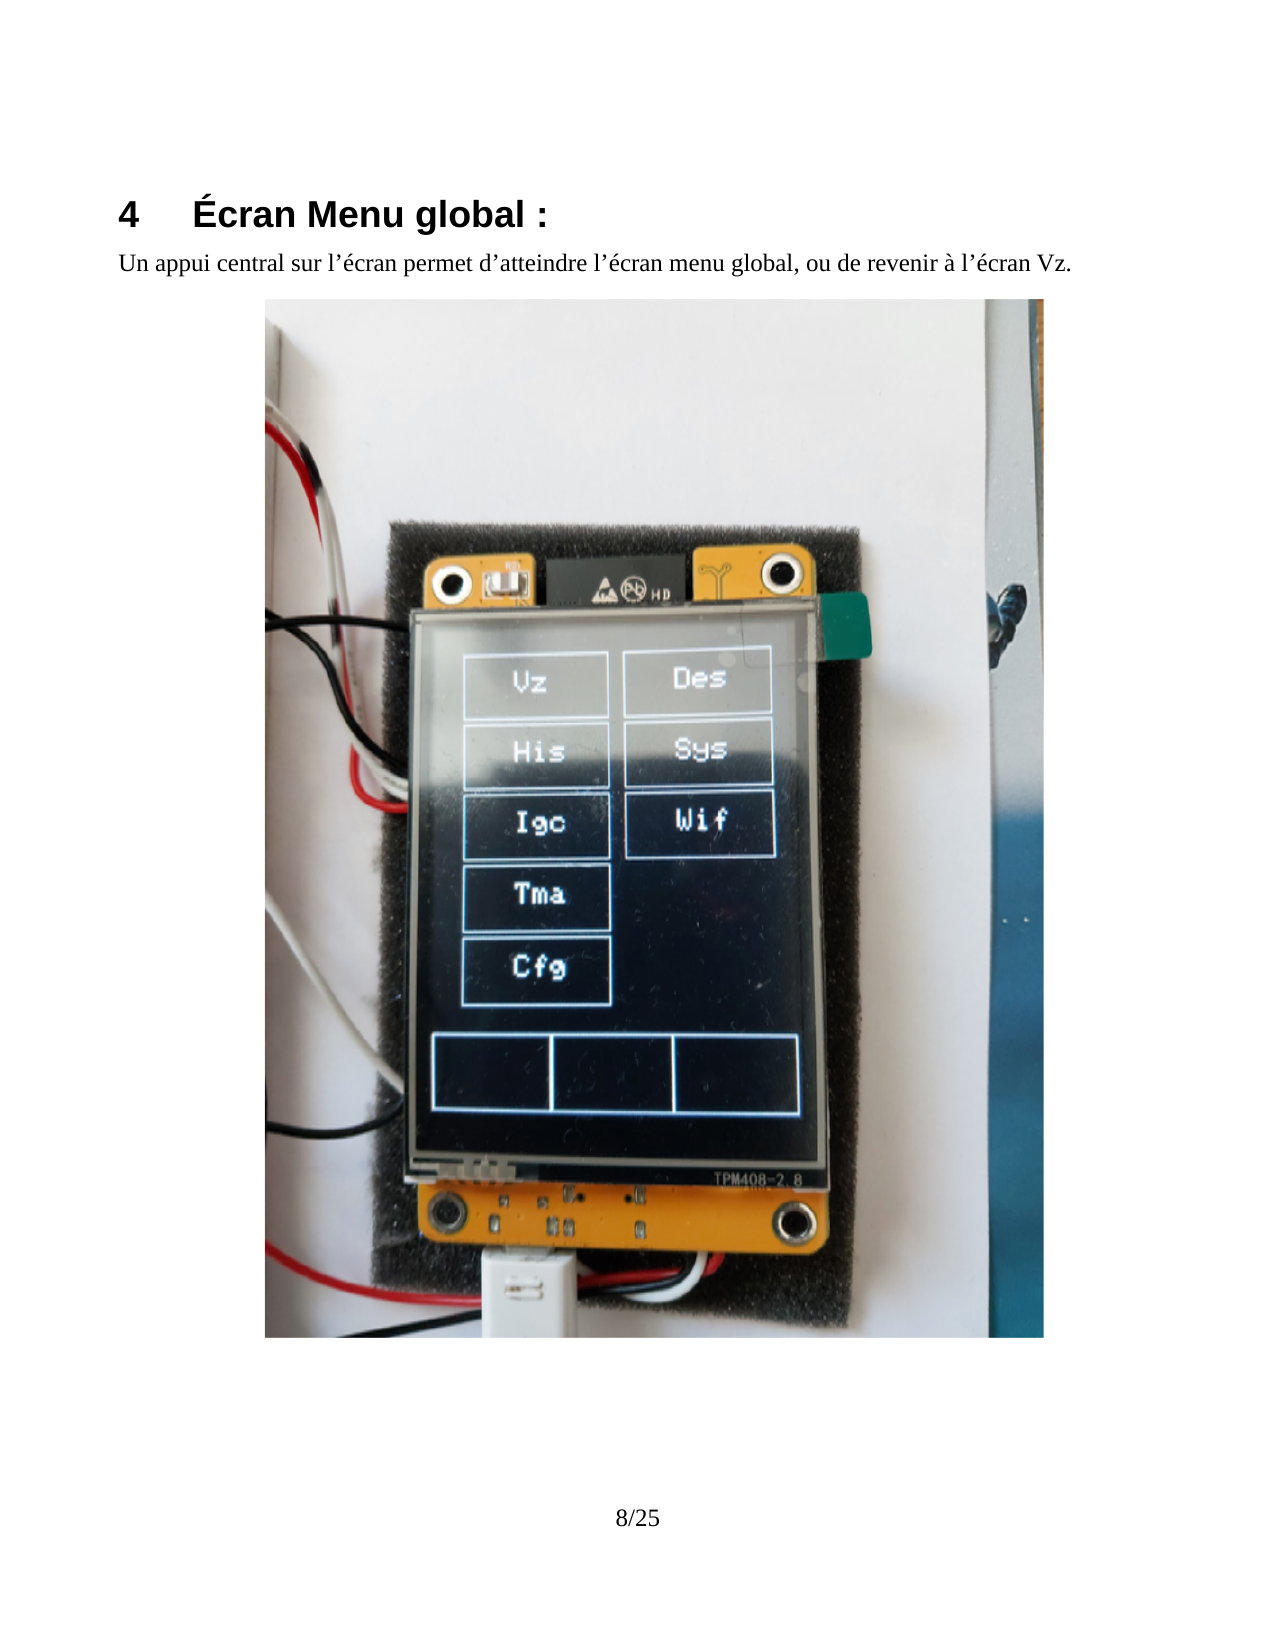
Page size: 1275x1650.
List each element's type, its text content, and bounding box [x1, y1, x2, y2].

text Un appui central sur l’écran permet d’atteindre l’écran menu global, ou de revenir à l’écran Vz. [118, 248, 1157, 277]
subtitle Écran Menu global : [118, 192, 1157, 235]
picture [265, 300, 1044, 1337]
